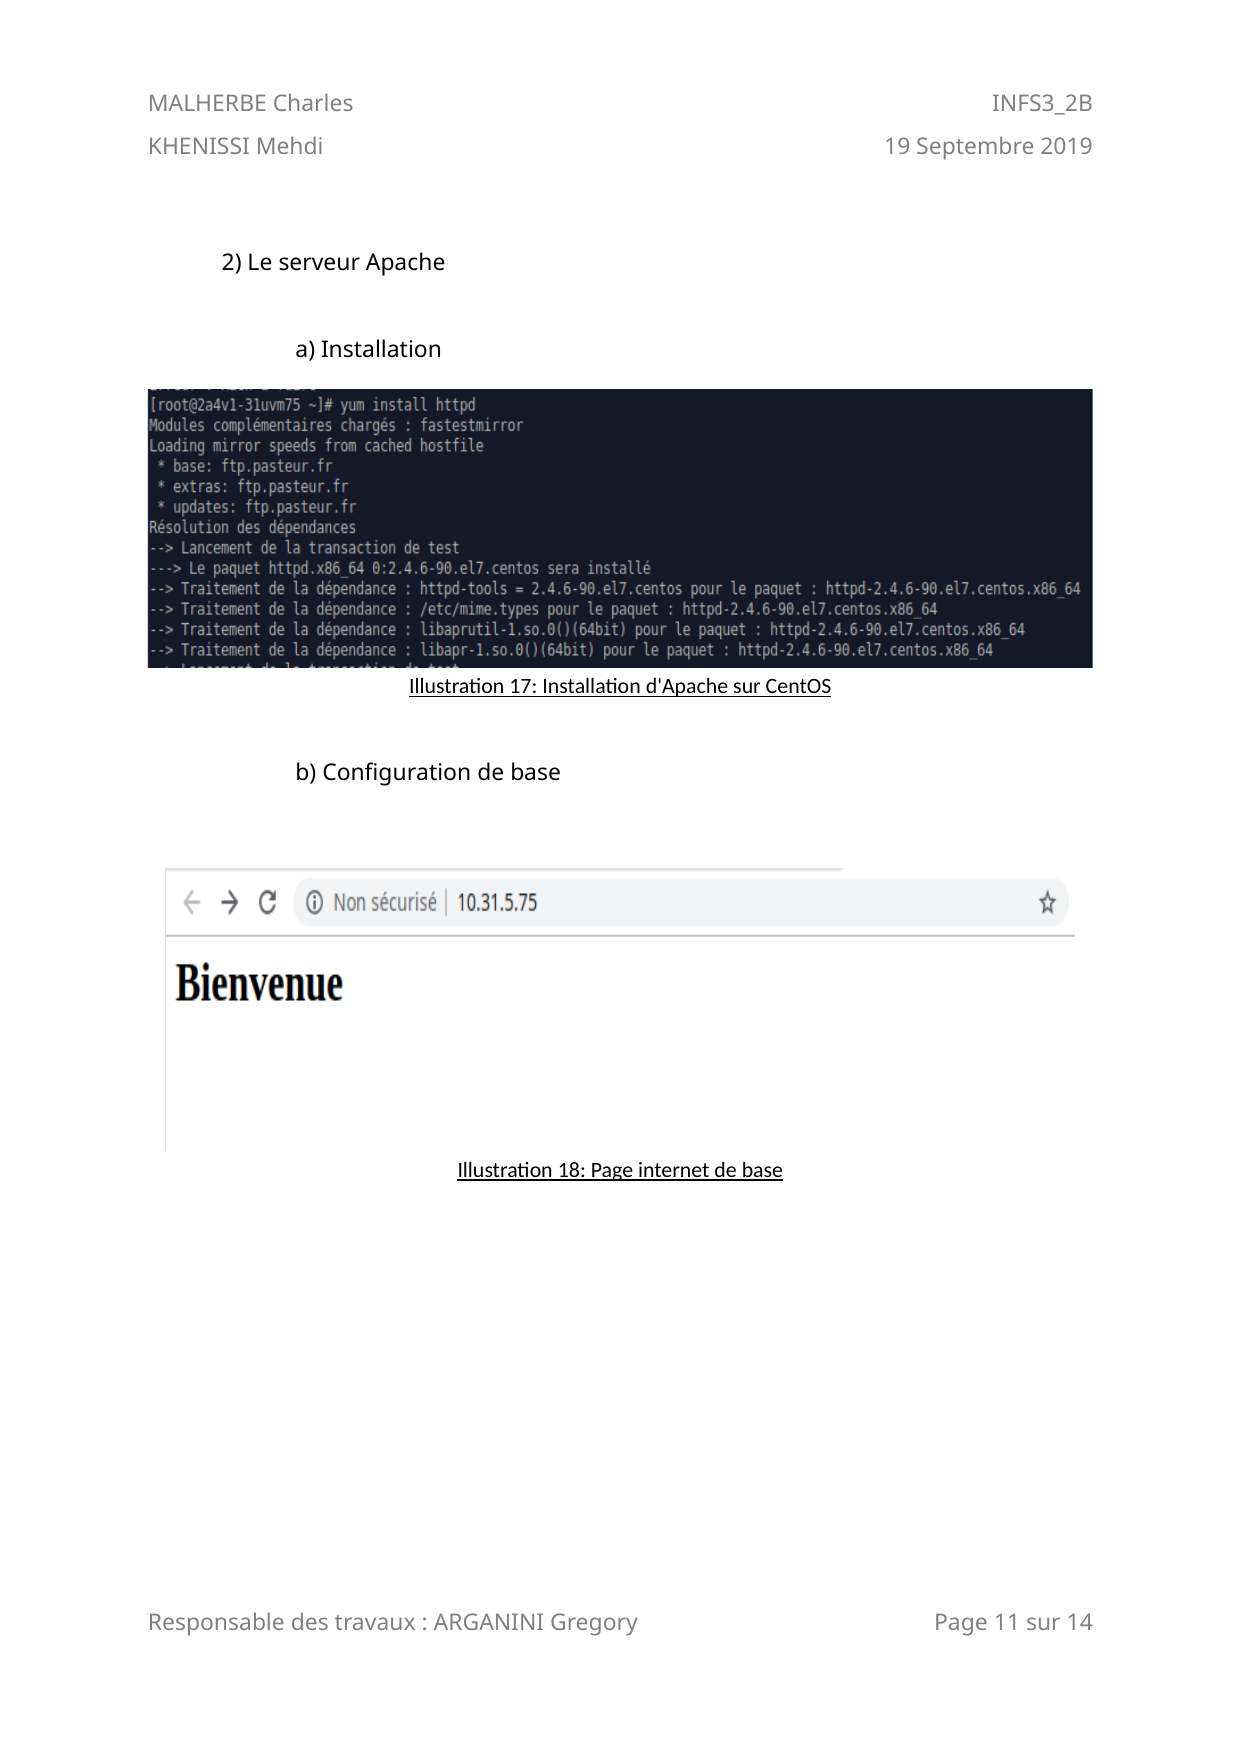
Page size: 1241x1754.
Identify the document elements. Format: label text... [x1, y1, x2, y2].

picture [147, 389, 1093, 668]
text 2) Le serveur Apache [221, 246, 1093, 277]
text a) Installation [295, 333, 1093, 364]
text Illustration 17: Installation d'Apache sur CentOS [113, 668, 1127, 699]
text b) Configuration de base [295, 756, 1093, 787]
picture [165, 868, 1075, 1151]
text Illustration 18: Page internet de base [165, 1151, 1075, 1183]
